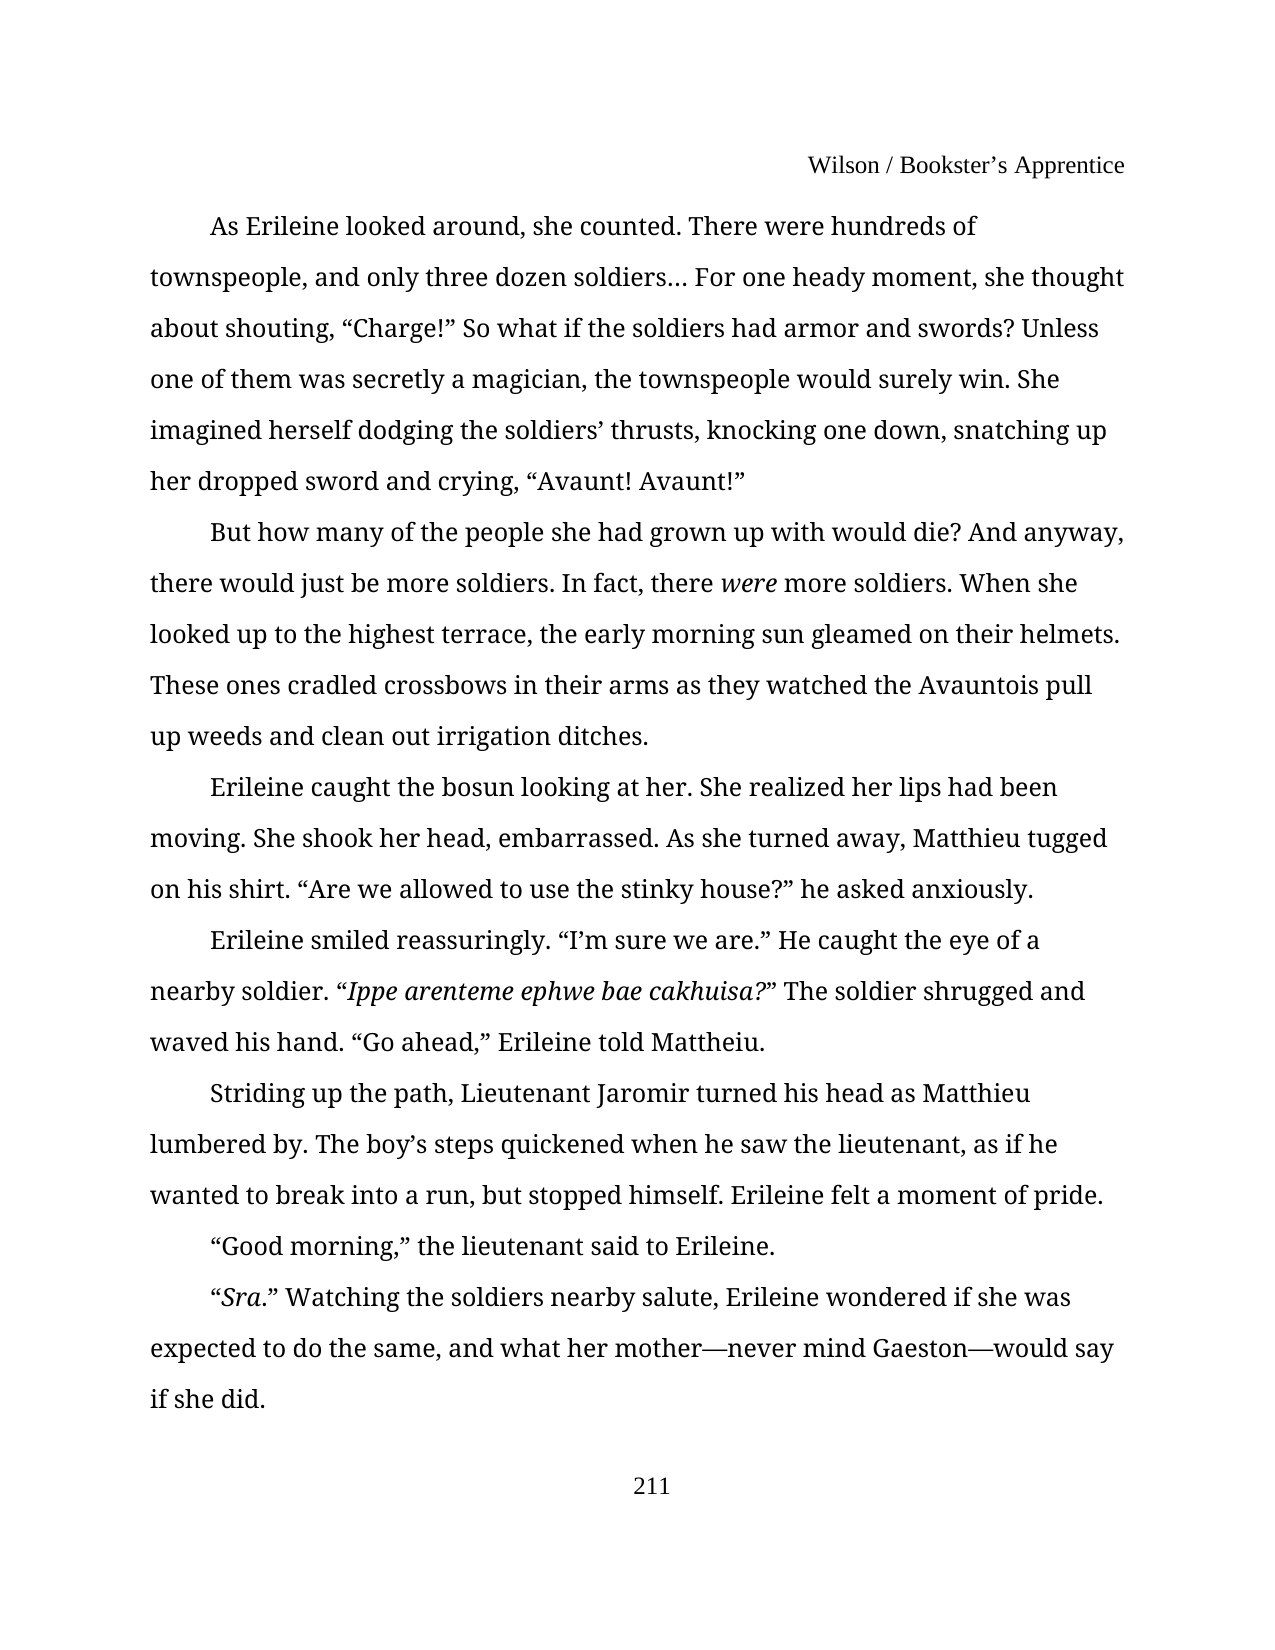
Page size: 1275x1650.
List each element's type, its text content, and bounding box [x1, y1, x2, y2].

text Striding up the path, Lieutenant Jaromir turned his head as Matthieu lumbered by. The boy’s steps quickened when he saw the lieutenant, as if he wanted to break into a run, but stopped himself. Erileine felt a moment of pride. [150, 1076, 1125, 1212]
text “Good morning,” the lieutenant said to Erileine. [150, 1229, 1125, 1263]
text Erileine caught the bosun looking at her. She realized her lips had been moving. She shook her head, embarrassed. As she turned away, Matthieu tugged on his shirt. “Are we allowed to use the stinky house?” he asked anxiously. [150, 770, 1125, 906]
text As Erileine looked around, she counted. There were hundreds of townspeople, and only three dozen soldiers… For one heady moment, she thought about shouting, “Charge!” So what if the soldiers had armor and swords? Unless one of them was secretly a magician, the townspeople would surely win. She imagined herself dodging the soldiers’ thrusts, knocking one down, snatching up her dropped sword and crying, “Avaunt! Avaunt!” [150, 208, 1125, 497]
text Erileine smiled reassuringly. “I’m sure we are.” He caught the eye of a nearby soldier. “Ippe arenteme ephwe bae cakhuisa?” The soldier shrugged and waved his hand. “Go ahead,” Erileine told Mattheiu. [150, 923, 1125, 1059]
text But how many of the people she had grown up with would die? And anyway, there would just be more soldiers. In fact, there were more soldiers. When she looked up to the highest terrace, the early morning sun gleamed on their helmets. These ones cradled crossbows in their arms as they watched the Avauntois pull up weeds and clean out irrigation ditches. [150, 514, 1125, 753]
text “Sra.” Watching the soldiers nearby salute, Erileine wondered if she was expected to do the same, and what her mother—never mind Gaeston—would say if she did. [150, 1280, 1125, 1416]
